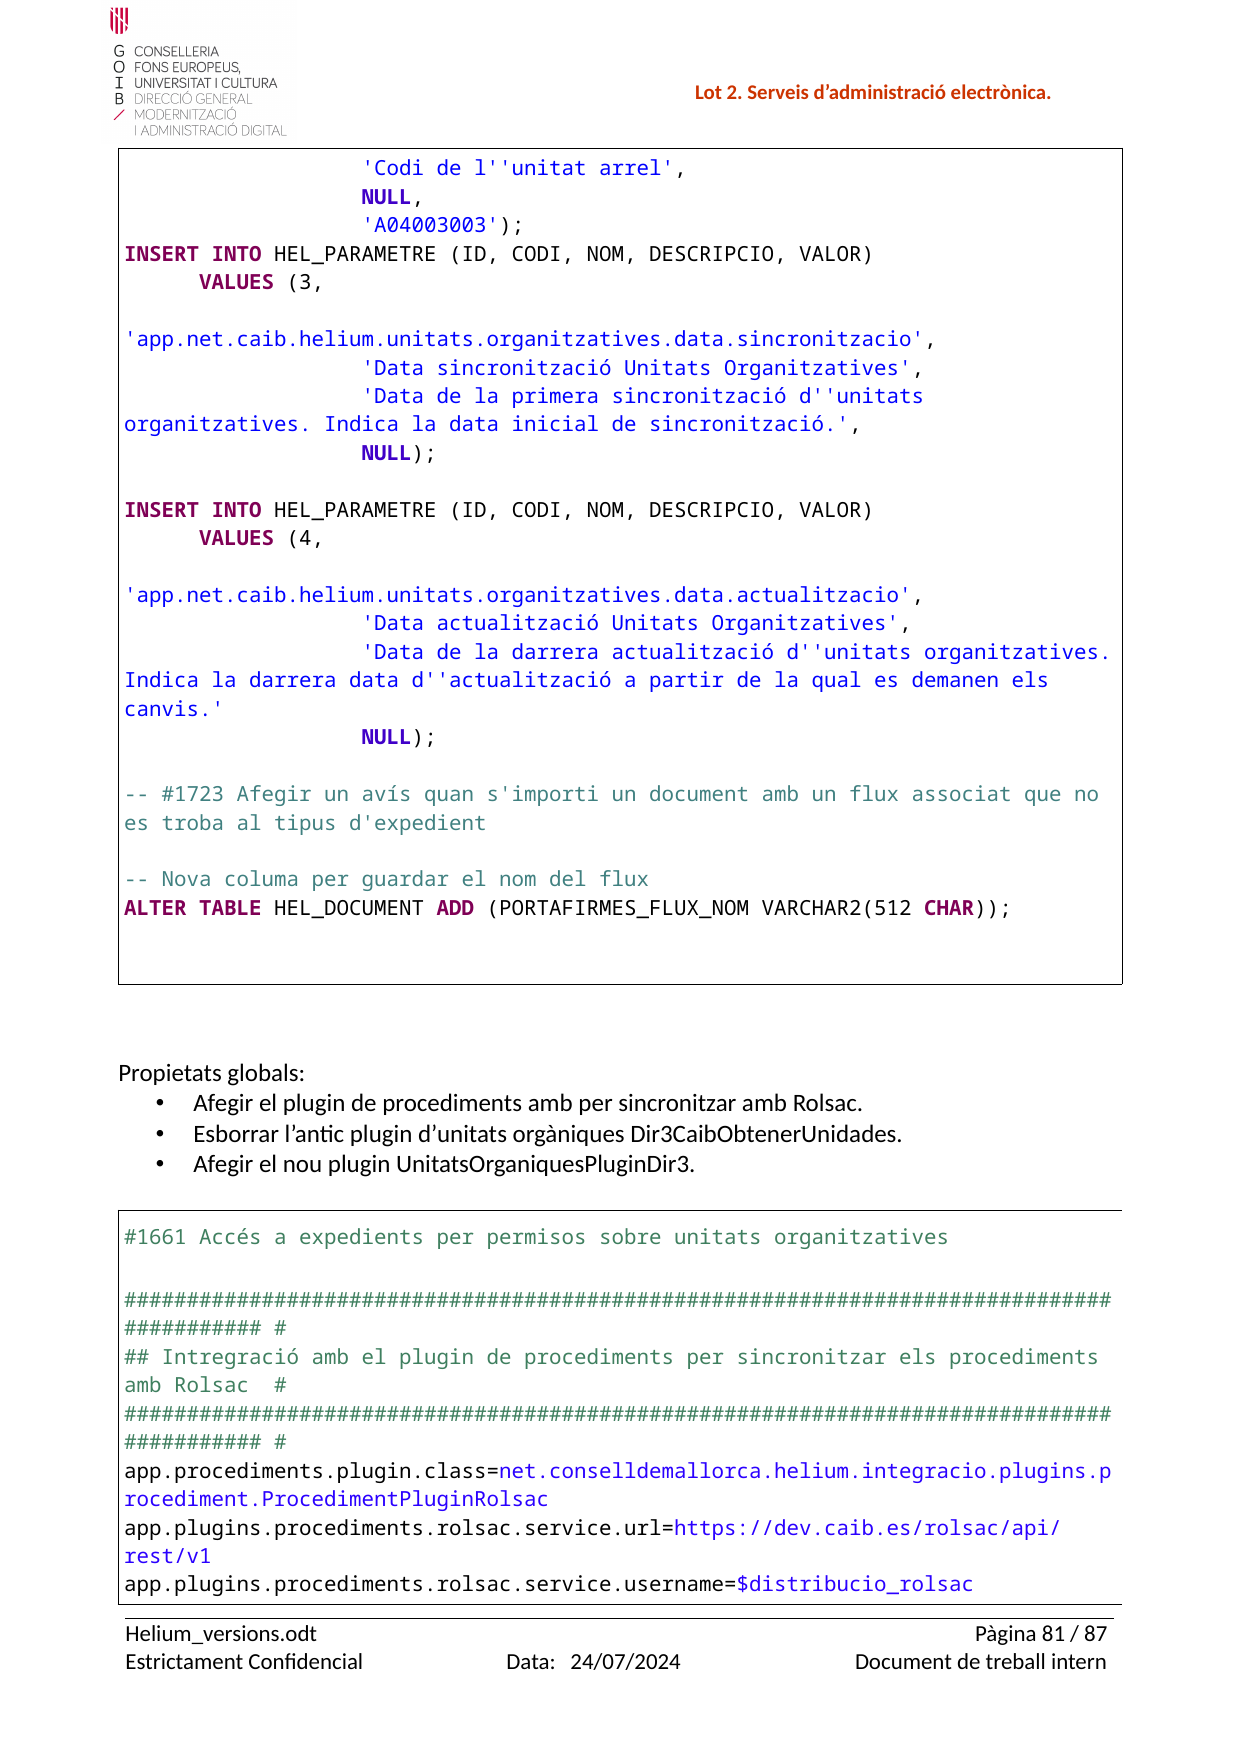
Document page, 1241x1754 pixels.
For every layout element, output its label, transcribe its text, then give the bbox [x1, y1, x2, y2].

text Propietats globals: [118, 1057, 1122, 1087]
table_header 'Codi de l''unitat arrel', NULL, 'A04003003'); INSERT INTO HEL_PARAMETRE (ID, CODI, NOM, DESCRIPCIO, VALOR) VALUES (3, 'app.net.caib.helium.unitats.organitzatives.data.sincronitzacio', 'Data sincronització Unitats Organitzatives', 'Data de la primera sincronització d''unitats organitzatives. Indica la data inicial de sincronització.', NULL); INSERT INTO HEL_PARAMETRE (ID, CODI, NOM, DESCRIPCIO, VALOR) VALUES (4, 'app.net.caib.helium.unitats.organitzatives.data.actualitzacio', 'Data actualització Unitats Organitzatives', 'Data de la darrera actualització d''unitats organitzatives. Indica la darrera data d''actualització a partir de la qual es demanen els canvis.' NULL); -- #1723 Afegir un avís quan s'importi un document amb un flux associat que no es troba al tipus d'expedient -- Nova columa per guardar el nom del flux ALTER TABLE HEL_DOCUMENT ADD (PORTAFIRMES_FLUX_NOM VARCHAR2(512 CHAR)); [119, 149, 1122, 984]
picture [100, 0, 297, 144]
list Afegir el plugin de procediments amb per sincronitzar amb Rolsac. [156, 1087, 1122, 1118]
list Afegir el nou plugin UnitatsOrganiquesPluginDir3. [156, 1148, 1122, 1179]
table_header #1661 Accés a expedients per permisos sobre unitats organitzatives ########################################################################################## # ## Intregració amb el plugin de procediments per sincronitzar els procediments amb Rolsac # ########################################################################################## # app.procediments.plugin.class=net.conselldemallorca.helium.integracio.plugins.procediment.ProcedimentPluginRolsac app.plugins.procediments.rolsac.service.url=https://dev.caib.es/rolsac/api/rest/v1 app.plugins.procediments.rolsac.service.username=$distribucio_rolsac [119, 1211, 1122, 1604]
list Esborrar l’antic plugin d’unitats orgàniques Dir3CaibObtenerUnidades. [156, 1118, 1122, 1148]
